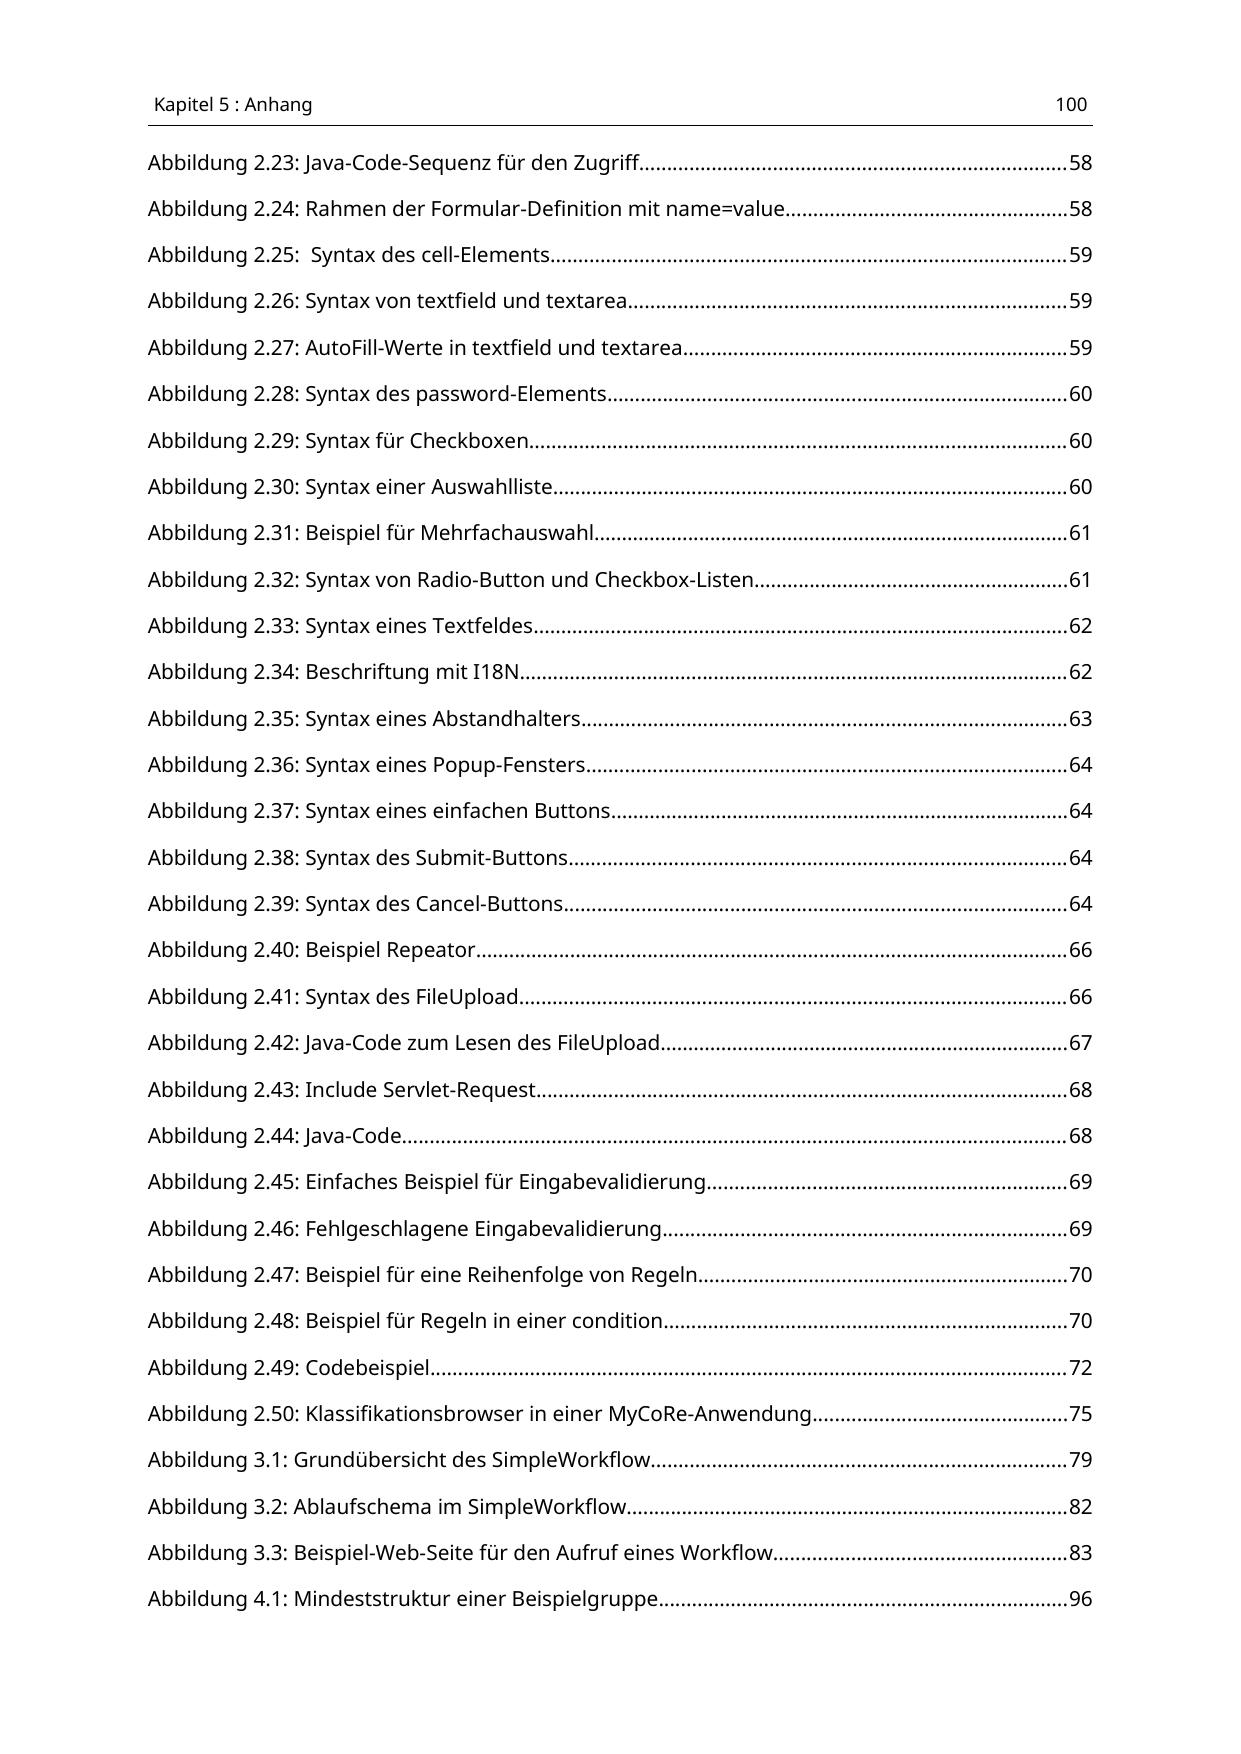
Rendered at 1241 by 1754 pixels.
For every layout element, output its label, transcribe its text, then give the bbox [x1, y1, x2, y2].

text Abbildung 2.42: Java-Code zum Lesen des FileUpload 67 [148, 1028, 1092, 1057]
text Abbildung 2.30: Syntax einer Auswahlliste 60 [148, 472, 1092, 500]
text Abbildung 2.26: Syntax von textfield und textarea 59 [148, 287, 1092, 315]
text Abbildung 3.3: Beispiel-Web-Seite für den Aufruf eines Workflow 83 [148, 1538, 1092, 1566]
text Abbildung 2.36: Syntax eines Popup-Fensters 64 [148, 750, 1092, 778]
text Abbildung 2.50: Klassifikationsbrowser in einer MyCoRe-Anwendung 75 [148, 1399, 1092, 1427]
text Abbildung 2.46: Fehlgeschlagene Eingabevalidierung 69 [148, 1214, 1092, 1242]
text Abbildung 2.28: Syntax des password-Elements 60 [148, 379, 1092, 408]
text Abbildung 2.32: Syntax von Radio-Button und Checkbox-Listen 61 [148, 565, 1092, 593]
text Abbildung 2.41: Syntax des FileUpload 66 [148, 982, 1092, 1010]
text Abbildung 2.49: Codebeispiel 72 [148, 1353, 1092, 1381]
text Abbildung 2.37: Syntax eines einfachen Buttons 64 [148, 797, 1092, 825]
text Abbildung 2.35: Syntax eines Abstandhalters 63 [148, 704, 1092, 732]
text Abbildung 2.31: Beispiel für Mehrfachauswahl 61 [148, 518, 1092, 547]
text Abbildung 3.2: Ablaufschema im SimpleWorkflow 82 [148, 1492, 1092, 1520]
text Abbildung 2.39: Syntax des Cancel-Buttons 64 [148, 889, 1092, 917]
text Abbildung 2.47: Beispiel für eine Reihenfolge von Regeln 70 [148, 1260, 1092, 1288]
text Abbildung 2.43: Include Servlet-Request 68 [148, 1075, 1092, 1103]
text Abbildung 2.38: Syntax des Submit-Buttons 64 [148, 843, 1092, 871]
text Abbildung 3.1: Grundübersicht des SimpleWorkflow 79 [148, 1446, 1092, 1474]
text Abbildung 2.25: Syntax des cell-Elements 59 [148, 240, 1092, 268]
text Abbildung 2.34: Beschriftung mit I18N 62 [148, 657, 1092, 686]
text Abbildung 2.45: Einfaches Beispiel für Eingabevalidierung 69 [148, 1167, 1092, 1196]
text Abbildung 2.27: AutoFill-Werte in textfield und textarea 59 [148, 333, 1092, 361]
text Abbildung 2.40: Beispiel Repeator 66 [148, 936, 1092, 964]
text Abbildung 2.48: Beispiel für Regeln in einer condition 70 [148, 1306, 1092, 1335]
text Abbildung 2.33: Syntax eines Textfeldes 62 [148, 611, 1092, 639]
text Abbildung 4.1: Mindeststruktur einer Beispielgruppe 96 [148, 1584, 1092, 1613]
text Abbildung 2.29: Syntax für Checkboxen 60 [148, 426, 1092, 454]
text Abbildung 2.24: Rahmen der Formular-Definition mit name=value 58 [148, 194, 1092, 222]
text Abbildung 2.44: Java-Code 68 [148, 1121, 1092, 1149]
text Abbildung 2.23: Java-Code-Sequenz für den Zugriff 58 [148, 148, 1092, 176]
